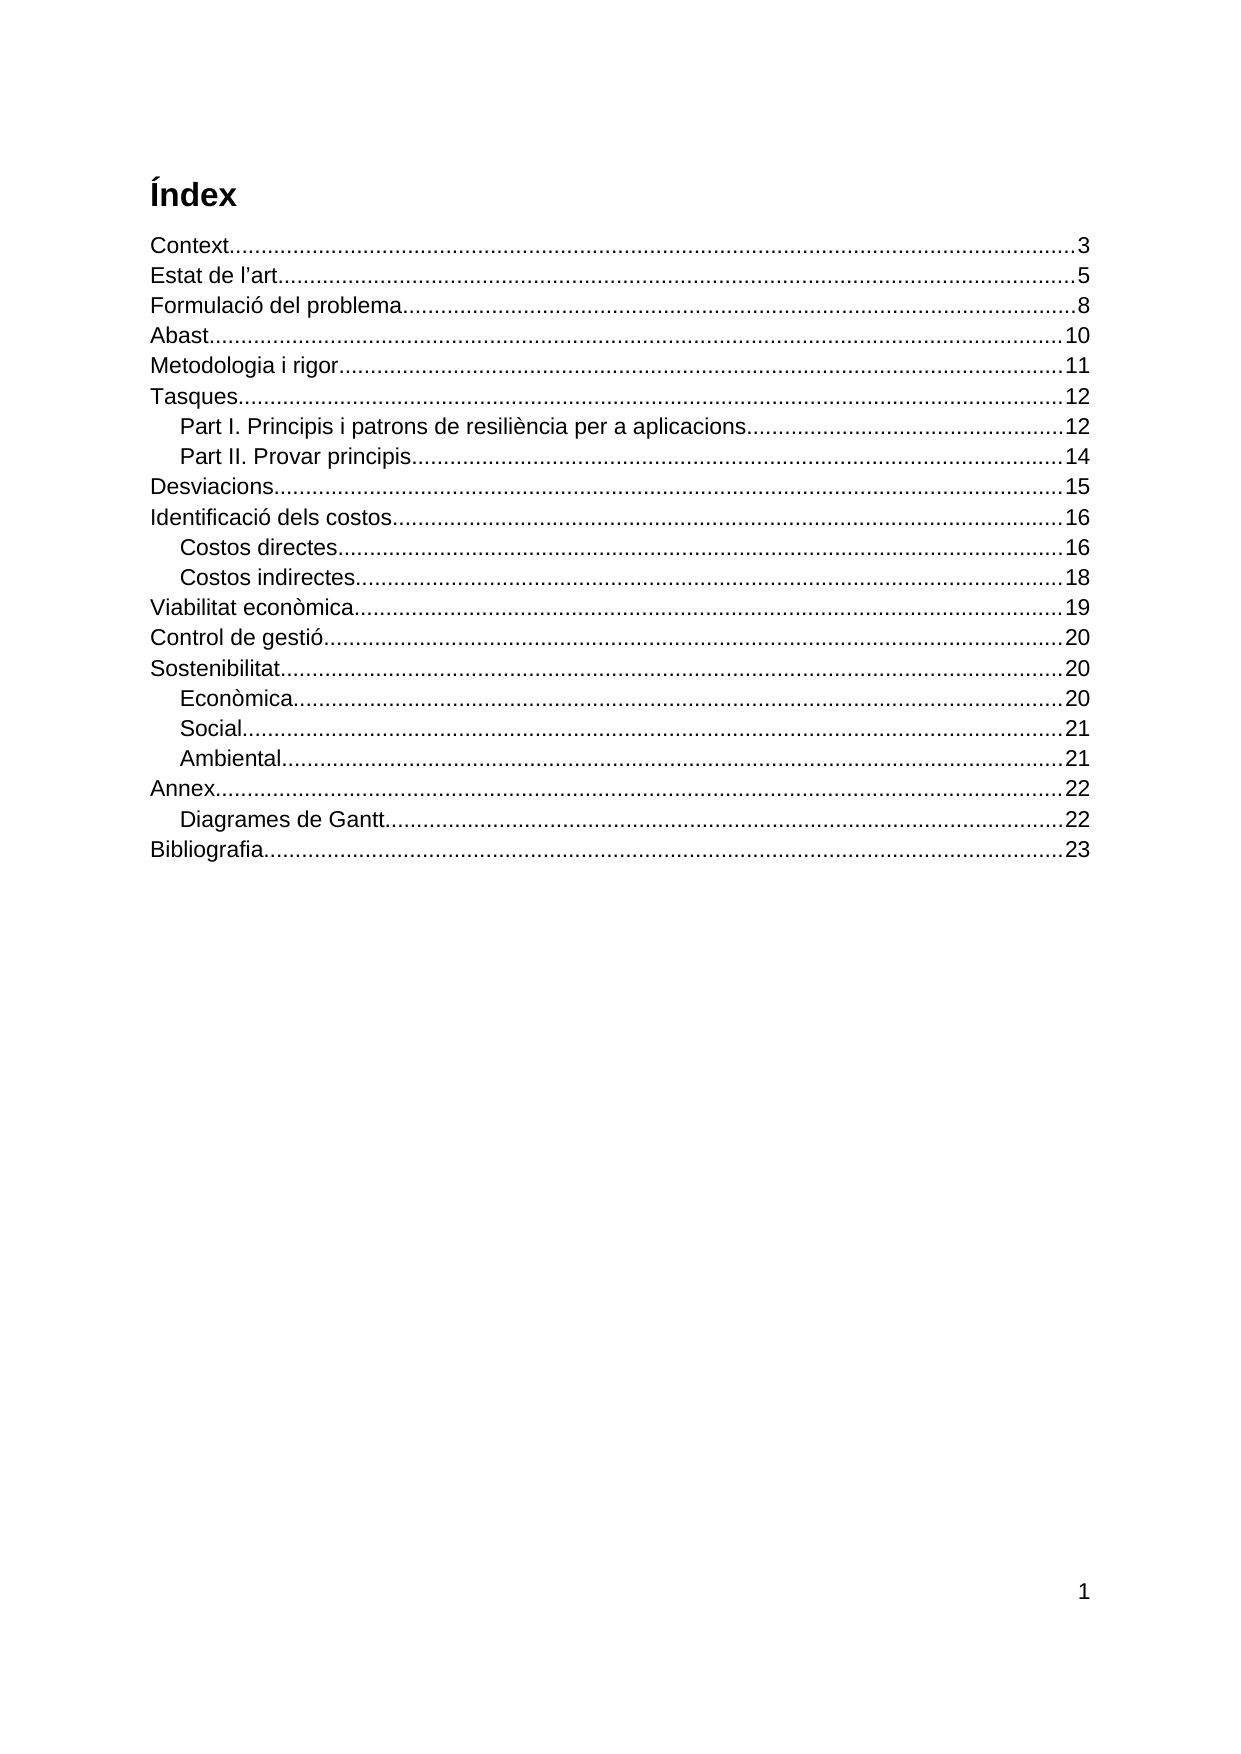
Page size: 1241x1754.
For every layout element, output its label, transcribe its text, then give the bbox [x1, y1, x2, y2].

text Control de gestió 20 [150, 624, 1090, 651]
text Viabilitat econòmica 19 [150, 594, 1090, 621]
text Annex 22 [150, 775, 1090, 802]
subtitle Índex [150, 175, 1090, 213]
text Social 21 [179, 715, 1090, 741]
text Part II. Provar principis 14 [179, 443, 1090, 469]
text Part I. Principis i patrons de resiliència per a aplicacions 12 [179, 413, 1090, 439]
text Ambiental 21 [179, 745, 1090, 772]
text Tasques 12 [150, 383, 1090, 409]
text Sostenibilitat 20 [150, 654, 1090, 681]
text Costos indirectes 18 [179, 564, 1090, 590]
text Formulació del problema 8 [150, 292, 1090, 318]
text Diagrames de Gantt 22 [179, 806, 1090, 832]
text Abast 10 [150, 322, 1090, 349]
text Estat de l’art 5 [150, 262, 1090, 288]
text Identificació dels costos 16 [150, 503, 1090, 530]
text Econòmica 20 [179, 685, 1090, 711]
text Metodologia i rigor 11 [150, 352, 1090, 379]
text Desviacions 15 [150, 473, 1090, 500]
text Context 3 [150, 232, 1090, 258]
text Bibliografia 23 [150, 836, 1090, 862]
text Costos directes 16 [179, 534, 1090, 560]
